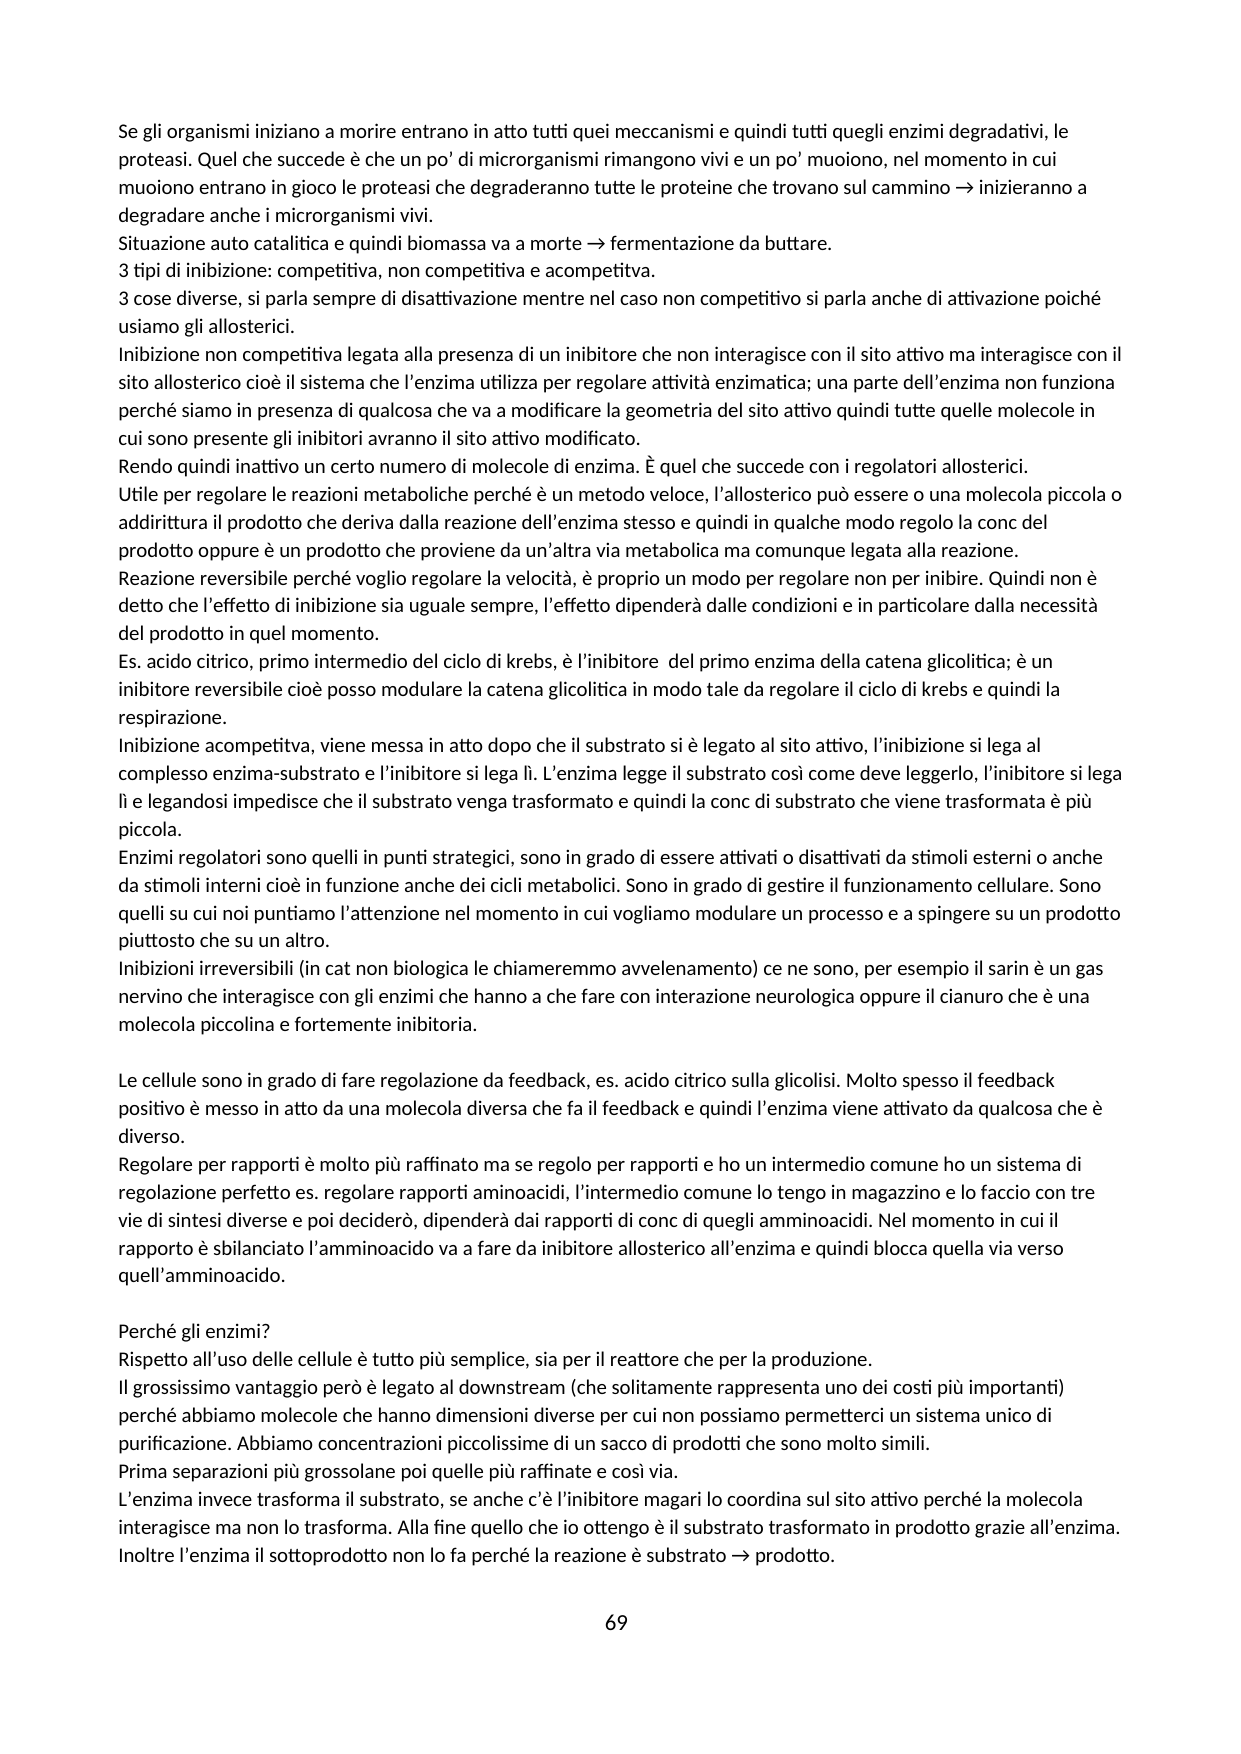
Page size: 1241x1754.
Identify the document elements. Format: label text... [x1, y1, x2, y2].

text Inibizioni irreversibili (in cat non biologica le chiameremmo avvelenamento) ce ne sono, per esempio il sarin è un gas nervino che interagisce con gli enzimi che hanno a che fare con interazione neurologica oppure il cianuro che è una molecola piccolina e fortemente inibitoria. Le cellule sono in grado di fare regolazione da feedback, es. acido citrico sulla glicolisi. Molto spesso il feedback positivo è messo in atto da una molecola diversa che fa il feedback e quindi l’enzima viene attivato da qualcosa che è diverso. Regolare per rapporti è molto più raffinato ma se regolo per rapporti e ho un intermedio comune ho un sistema di regolazione perfetto es. regolare rapporti aminoacidi, l’intermedio comune lo tengo in magazzino e lo faccio con tre vie di sintesi diverse e poi deciderò, dipenderà dai rapporti di conc di quegli amminoacidi. Nel momento in cui il rapporto è sbilanciato l’amminoacido va a fare da inibitore allosterico all’enzima e quindi blocca quella via verso quell’amminoacido. [118, 956, 1124, 1288]
text Se gli organismi iniziano a morire entrano in atto tutti quei meccanismi e quindi tutti quegli enzimi degradativi, le proteasi. Quel che succede è che un po’ di microrganismi rimangono vivi e un po’ muoiono, nel momento in cui muoiono entrano in gioco le proteasi che degraderanno tutte le proteine che trovano sul cammino → inizieranno a degradare anche i microrganismi vivi. Situazione auto catalitica e quindi biomassa va a morte → fermentazione da buttare. 3 tipi di inibizione: competitiva, non competitiva e acompetitva. 3 cose diverse, si parla sempre di disattivazione mentre nel caso non competitivo si parla anche di attivazione poiché usiamo gli allosterici. Inibizione non competitiva legata alla presenza di un inibitore che non interagisce con il sito attivo ma interagisce con il sito allosterico cioè il sistema che l’enzima utilizza per regolare attività enzimatica; una parte dell’enzima non funziona perché siamo in presenza di qualcosa che va a modificare la geometria del sito attivo quindi tutte quelle molecole in cui sono presente gli inibitori avranno il sito attivo modificato. Rendo quindi inattivo un certo numero di molecole di enzima. È quel che succede con i regolatori allosterici. Utile per regolare le reazioni metaboliche perché è un metodo veloce, l’allosterico può essere o una molecola piccola o addirittura il prodotto che deriva dalla reazione dell’enzima stesso e quindi in qualche modo regolo la conc del prodotto oppure è un prodotto che proviene da un’altra via metabolica ma comunque legata alla reazione. Reazione reversibile perché voglio regolare la velocità, è proprio un modo per regolare non per inibire. Quindi non è detto che l’effetto di inibizione sia uguale sempre, l’effetto dipenderà dalle condizioni e in particolare dalla necessità del prodotto in quel momento. Es. acido citrico, primo intermedio del ciclo di krebs, è l’inibitore del primo enzima della catena glicolitica; è un inibitore reversibile cioè posso modulare la catena glicolitica in modo tale da regolare il ciclo di krebs e quindi la respirazione. Inibizione acompetitva, viene messa in atto dopo che il substrato si è legato al sito attivo, l’inibizione si lega al complesso enzima-substrato e l’inibitore si lega lì. L’enzima legge il substrato così come deve leggerlo, l’inibitore si lega lì e legandosi impedisce che il substrato venga trasformato e quindi la conc di substrato che viene trasformata è più piccola. Enzimi regolatori sono quelli in punti strategici, sono in grado di essere attivati o disattivati da stimoli esterni o anche da stimoli interni cioè in funzione anche dei cicli metabolici. Sono in grado di gestire il funzionamento cellulare. Sono quelli su cui noi puntiamo l’attenzione nel momento in cui vogliamo modulare un processo e a spingere su un prodotto piuttosto che su un altro. [118, 118, 1124, 953]
text Perché gli enzimi? [118, 1291, 1124, 1344]
text Rispetto all’uso delle cellule è tutto più semplice, sia per il reattore che per la produzione. Il grossissimo vantaggio però è legato al downstream (che solitamente rappresenta uno dei costi più importanti) perché abbiamo molecole che hanno dimensioni diverse per cui non possiamo permetterci un sistema unico di purificazione. Abbiamo concentrazioni piccolissime di un sacco di prodotti che sono molto simili. Prima separazioni più grossolane poi quelle più raffinate e così via. L’enzima invece trasforma il substrato, se anche c’è l’inibitore magari lo coordina sul sito attivo perché la molecola interagisce ma non lo trasforma. Alla fine quello che io ottengo è il substrato trasformato in prodotto grazie all’enzima. Inoltre l’enzima il sottoprodotto non lo fa perché la reazione è substrato → prodotto. [118, 1346, 1124, 1567]
